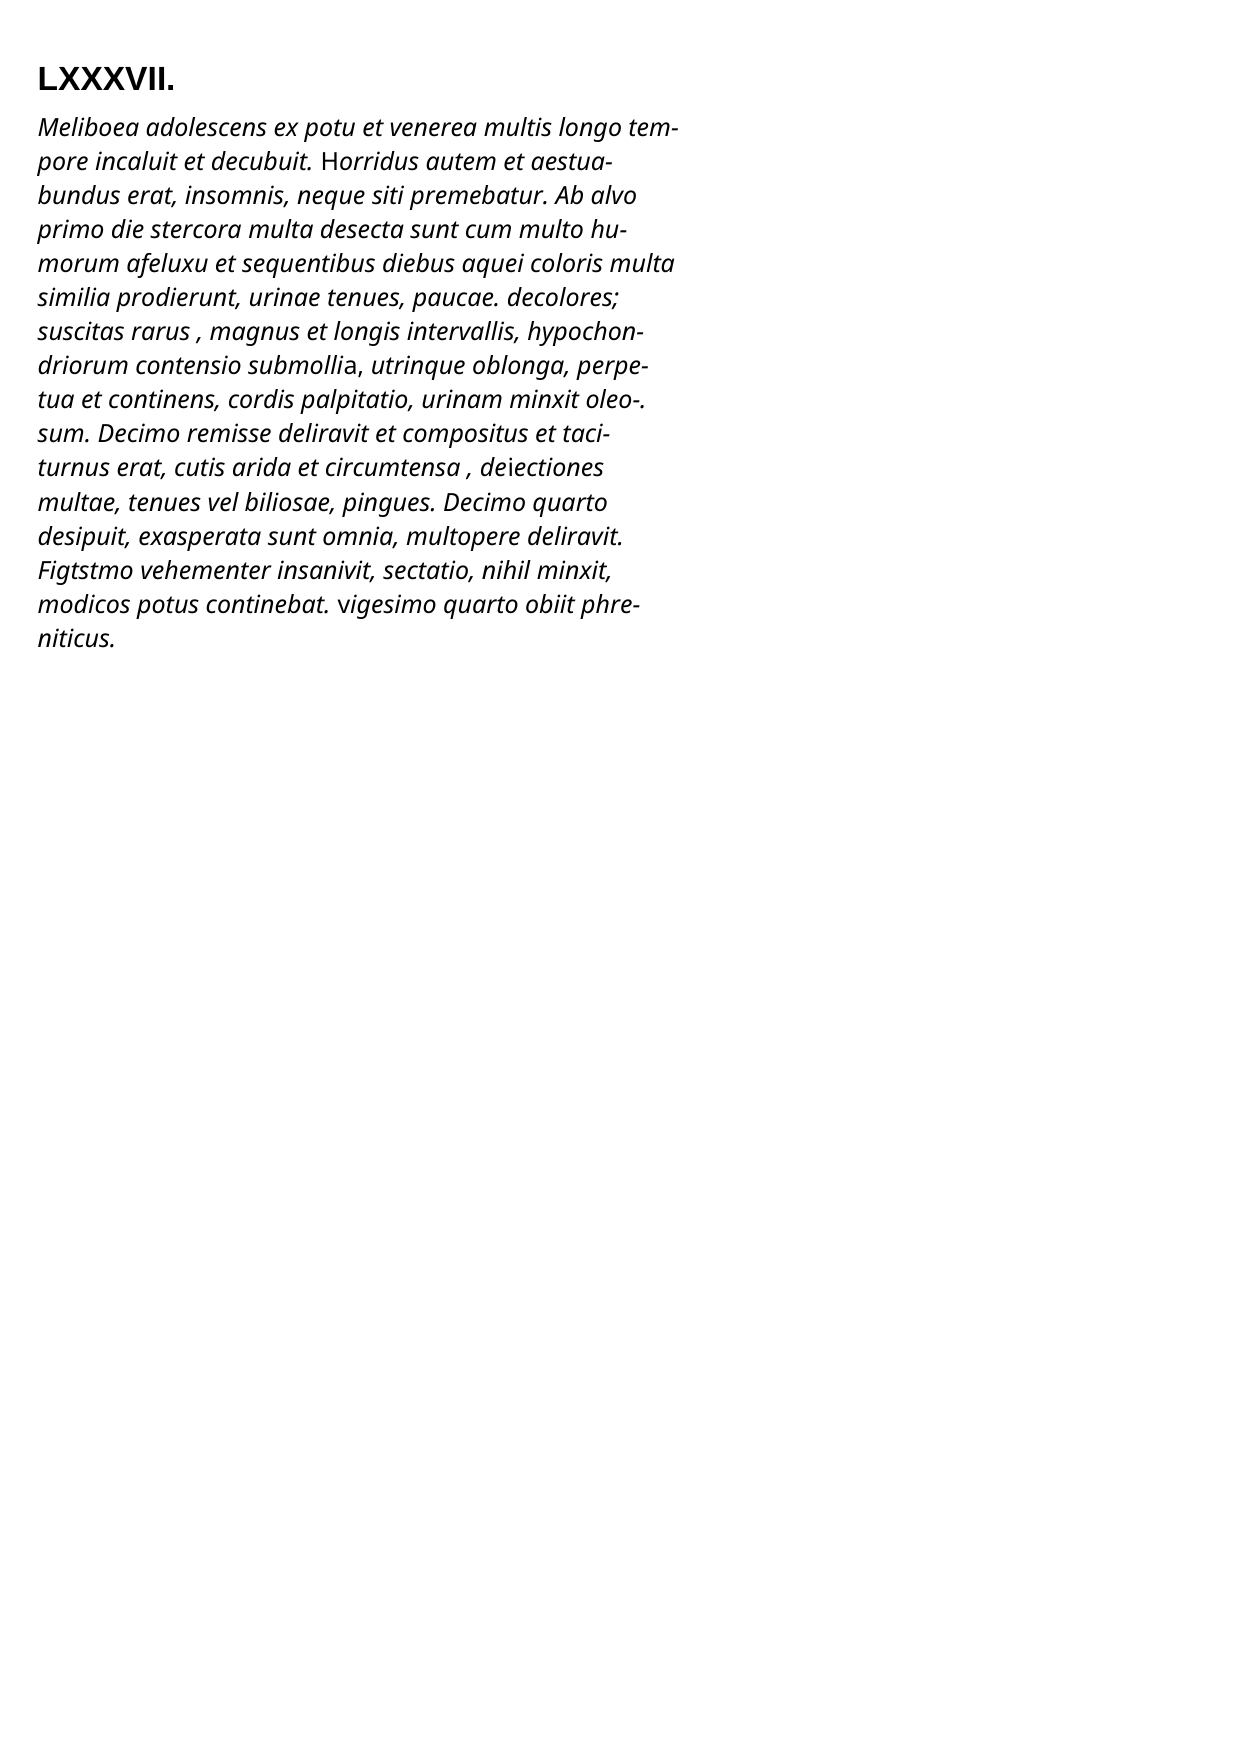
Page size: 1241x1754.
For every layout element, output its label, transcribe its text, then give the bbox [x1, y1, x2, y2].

subtitle LXXXVII. [37, 58, 1203, 97]
text Meliboea adolescens ex potu et venerea multis longo tem- pore incaluit et decubuit. Horridus autem et aestua- bundus erat, insomnis, neque siti premebatur. Ab alvo primo die stercora multa desecta sunt cum multo hu- morum afeluxu et sequentibus diebus aquei coloris multa similia prodierunt, urinae tenues, paucae. decolores; suscitas rarus , magnus et longis intervallis, hypochon- driorum contensio submollia, utrinque oblonga, perpe- tua et continens, cordis palpitatio, urinam minxit oleo-. sum. Decimo remisse deliravit et compositus et taci- turnus erat, cutis arida et circumtensa , deiectiones multae, tenues vel biliosae, pingues. Decimo quarto desipuit, exasperata sunt omnia, multopere deliravit. Figtstmo vehementer insanivit, sectatio, nihil minxit, modicos potus continebat. vigesimo quarto obiit phre- niticus. [37, 109, 1203, 654]
